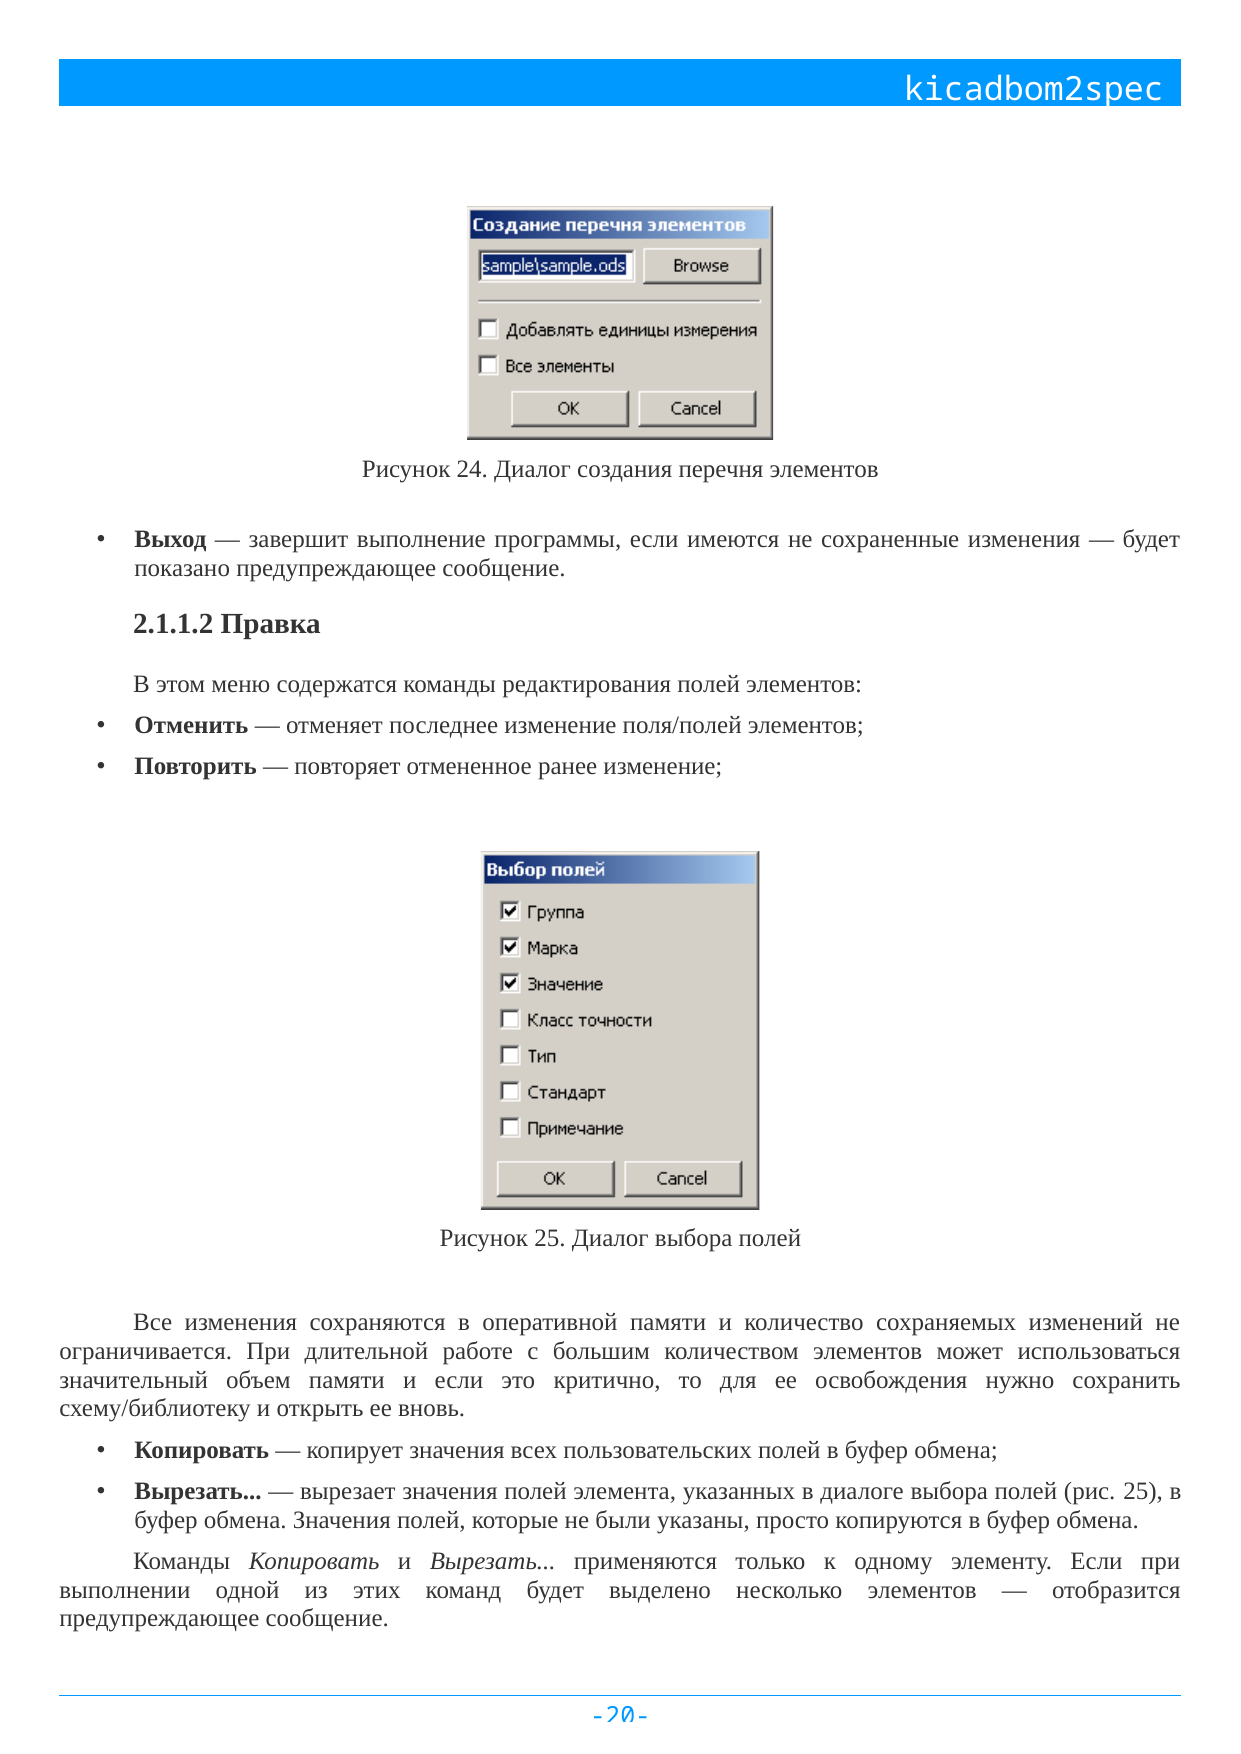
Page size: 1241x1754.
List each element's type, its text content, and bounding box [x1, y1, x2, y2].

text Все изменения сохраняются в оперативной памяти и количество сохраняемых изменений не ограничивается. При длительной работе с большим количеством элементов может использоваться значительный объем памяти и если это критично, то для ее освобождения нужно сохранить схему/библиотеку и открыть ее вновь. [59, 1307, 1181, 1422]
list Повторить — повторяет отмененное ранее изменение; [97, 751, 1181, 780]
picture [480, 851, 760, 1210]
list Отменить — отменяет последнее изменение поля/полей элементов; [97, 710, 1181, 739]
list Копировать — копирует значения всех пользовательских полей в буфер обмена; [97, 1435, 1181, 1463]
text В этом меню содержатся команды редактирования полей элементов: [59, 669, 1181, 697]
list Вырезать... — вырезает значения полей элемента, указанных в диалоге выбора полей (рис. 25), в буфер обмена. Значения полей, которые не были указаны, просто копируются в буфер обмена. [97, 1476, 1181, 1533]
text Рисунок 24. Диалог создания перечня элементов [336, 440, 904, 483]
picture [467, 206, 774, 440]
text Команды Копировать и Вырезать... применяются только к одному элементу. Если при выполнении одной из этих команд будет выделено несколько элементов — отобразится предупреждающее сообщение. [59, 1546, 1181, 1632]
subtitle 2.1.1.2 Правка [133, 606, 1181, 639]
text Рисунок 25. Диалог выбора полей [439, 1210, 801, 1252]
list Выход — завершит выполнение программы, если имеются не сохраненные изменения — будет показано предупреждающее сообщение. [97, 524, 1181, 581]
